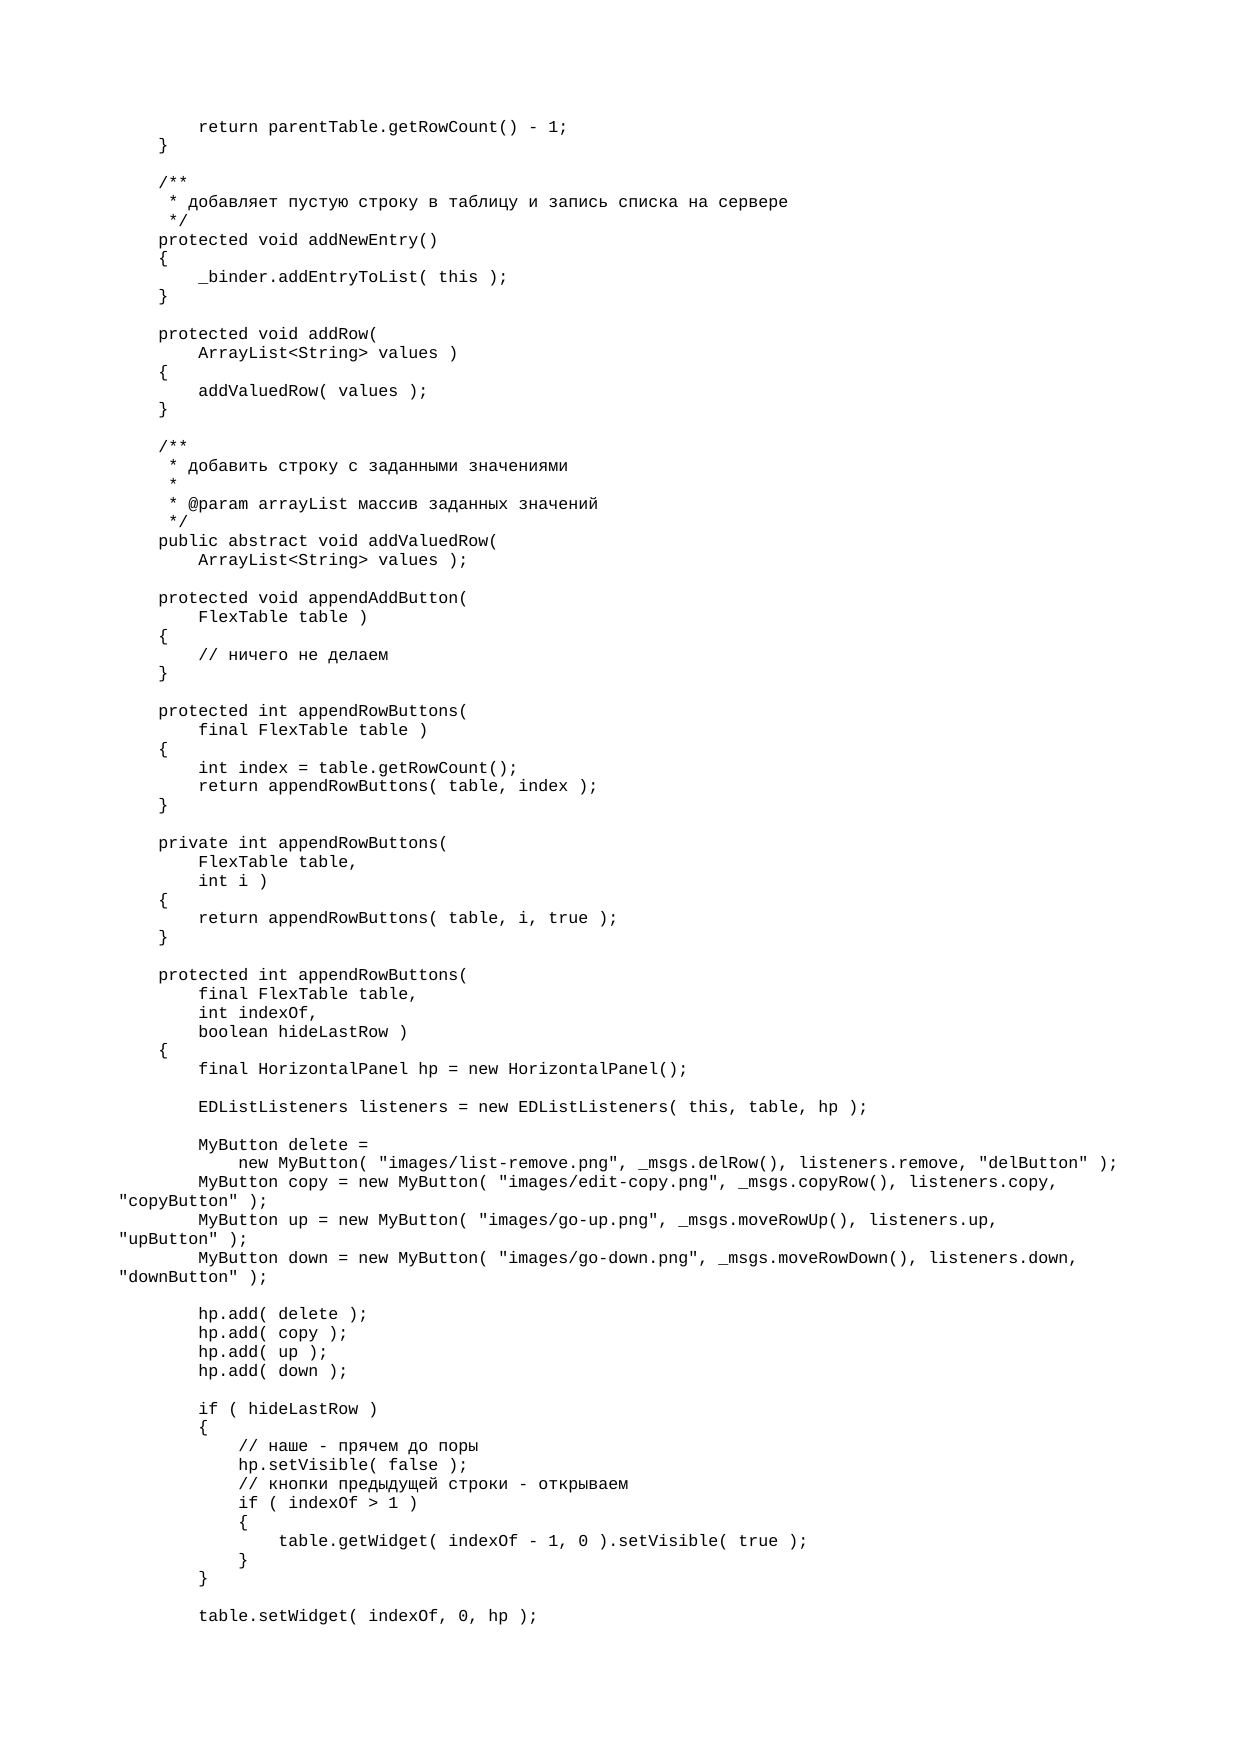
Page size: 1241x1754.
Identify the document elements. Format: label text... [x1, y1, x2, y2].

text _binder.addEntryToList( this ); [118, 269, 1122, 288]
text { [118, 250, 1122, 269]
text } [118, 797, 1122, 816]
text */ [118, 212, 1122, 231]
text EDListListeners listeners = new EDListListeners( this, table, hp ); [118, 1098, 1122, 1117]
text int indexOf, [118, 1004, 1122, 1023]
text { [118, 363, 1122, 382]
text } [118, 1570, 1122, 1589]
text FlexTable table, [118, 853, 1122, 872]
text { [118, 1419, 1122, 1438]
text hp.setVisible( false ); [118, 1457, 1122, 1476]
text boolean hideLastRow ) [118, 1023, 1122, 1042]
text FlexTable table ) [118, 608, 1122, 627]
text final FlexTable table, [118, 985, 1122, 1004]
text } [118, 137, 1122, 156]
text ArrayList<String> values ) [118, 344, 1122, 363]
text */ [118, 514, 1122, 533]
text { [118, 891, 1122, 910]
text private int appendRowButtons( [118, 834, 1122, 853]
text int i ) [118, 872, 1122, 891]
text } [118, 288, 1122, 307]
text * @param arrayList массив заданных значений [118, 495, 1122, 514]
text { [118, 740, 1122, 759]
text { [118, 627, 1122, 646]
text protected int appendRowButtons( [118, 967, 1122, 985]
text { [118, 1513, 1122, 1532]
text } [118, 665, 1122, 684]
text hp.add( delete ); [118, 1306, 1122, 1325]
text { [118, 1042, 1122, 1061]
text final HorizontalPanel hp = new HorizontalPanel(); [118, 1061, 1122, 1080]
text /** [118, 175, 1122, 193]
text ArrayList<String> values ); [118, 552, 1122, 571]
text // ничего не делаем [118, 646, 1122, 665]
text protected void addNewEntry() [118, 231, 1122, 250]
text hp.add( up ); [118, 1344, 1122, 1362]
text // кнопки предыдущей строки - открываем [118, 1476, 1122, 1494]
text /** [118, 439, 1122, 457]
text * [118, 476, 1122, 495]
text if ( indexOf > 1 ) [118, 1494, 1122, 1513]
text MyButton up = new MyButton( "images/go-up.png", _msgs.moveRowUp(), listeners.up, "upButton" ); [118, 1212, 1122, 1249]
text // наше - прячем до поры [118, 1438, 1122, 1457]
text MyButton delete = [118, 1136, 1122, 1155]
text protected int appendRowButtons( [118, 703, 1122, 721]
text } [118, 929, 1122, 948]
text MyButton copy = new MyButton( "images/edit-copy.png", _msgs.copyRow(), listeners.copy, "copyButton" ); [118, 1174, 1122, 1212]
text table.setWidget( indexOf, 0, hp ); [118, 1608, 1122, 1626]
text return parentTable.getRowCount() - 1; [118, 118, 1122, 137]
text addValuedRow( values ); [118, 382, 1122, 401]
text return appendRowButtons( table, index ); [118, 778, 1122, 797]
text int index = table.getRowCount(); [118, 759, 1122, 778]
text hp.add( down ); [118, 1362, 1122, 1381]
text * добавляет пустую строку в таблицу и запись списка на сервере [118, 193, 1122, 212]
text } [118, 401, 1122, 420]
text final FlexTable table ) [118, 721, 1122, 740]
text } [118, 1551, 1122, 1570]
text * добавить строку с заданными значениями [118, 457, 1122, 476]
text table.getWidget( indexOf - 1, 0 ).setVisible( true ); [118, 1532, 1122, 1551]
text if ( hideLastRow ) [118, 1400, 1122, 1419]
text protected void appendAddButton( [118, 589, 1122, 608]
text new MyButton( "images/list-remove.png", _msgs.delRow(), listeners.remove, "delButton" ); [118, 1155, 1122, 1174]
text hp.add( copy ); [118, 1325, 1122, 1344]
text MyButton down = new MyButton( "images/go-down.png", _msgs.moveRowDown(), listeners.down, "downButton" ); [118, 1249, 1122, 1287]
text public abstract void addValuedRow( [118, 533, 1122, 552]
text return appendRowButtons( table, i, true ); [118, 910, 1122, 929]
text protected void addRow( [118, 326, 1122, 344]
